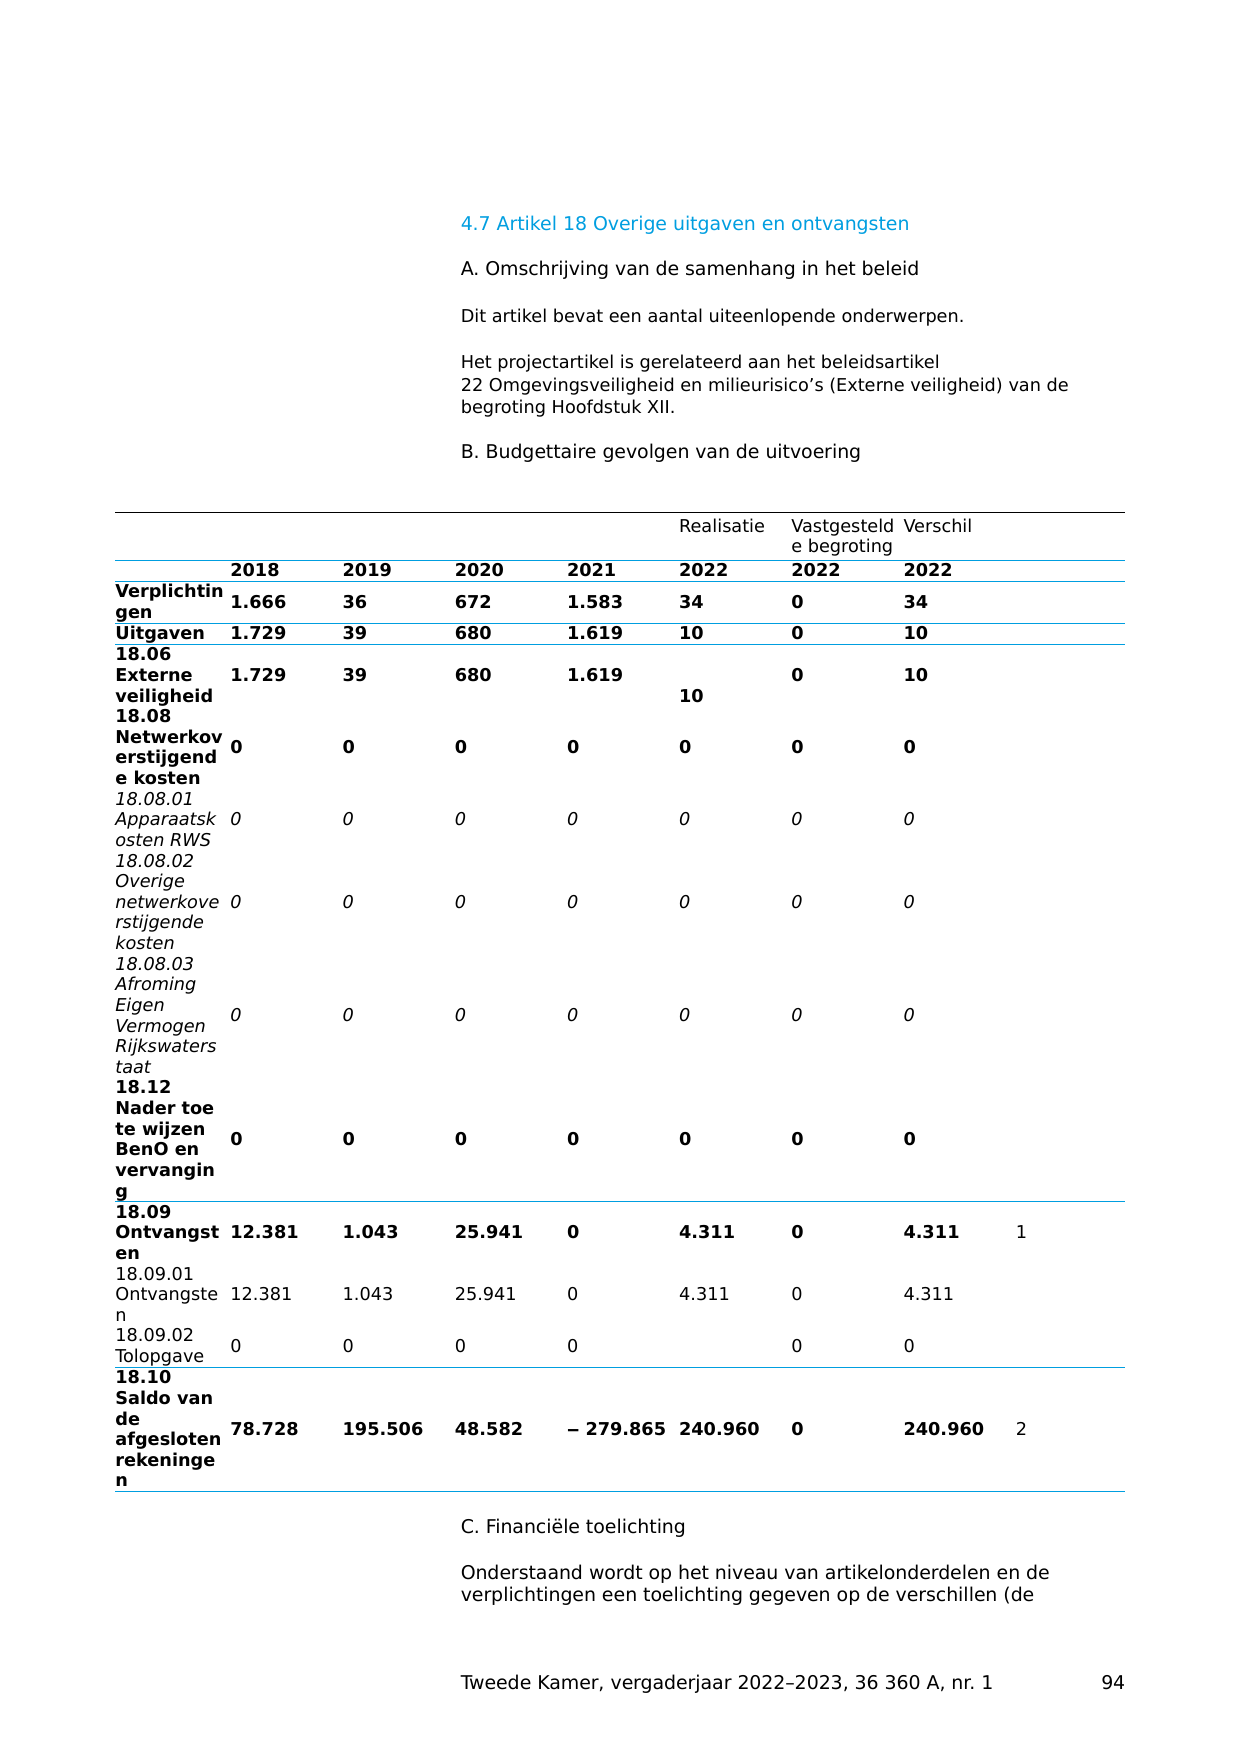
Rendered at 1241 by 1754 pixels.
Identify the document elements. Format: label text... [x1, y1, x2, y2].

table_cell 1 [1013, 1202, 1125, 1263]
table_cell 18.08.01 Apparaatskosten RWS [115, 789, 227, 851]
table_cell 4.311 [900, 1202, 1013, 1263]
table_cell 0 [452, 1078, 564, 1201]
table_cell [115, 561, 227, 581]
table_cell 0 [227, 706, 339, 789]
table_cell 0 [452, 706, 564, 789]
table_cell 0 [340, 1325, 452, 1367]
table_cell 0 [788, 1078, 900, 1201]
table_cell 0 [340, 789, 452, 851]
table_cell 10 [900, 624, 1013, 644]
table_cell 0 [340, 851, 452, 954]
table_cell Vastgestelde begroting [788, 513, 900, 560]
table_cell [1013, 645, 1125, 706]
table_cell 0 [788, 1325, 900, 1367]
table_cell 0 [340, 706, 452, 789]
table_cell [227, 513, 339, 560]
table_cell 34 [676, 582, 788, 623]
table_cell 0 [452, 851, 564, 954]
table_cell 0 [227, 1078, 339, 1201]
text Dit artikel bevat een aantal uiteenlopende onderwerpen. [461, 304, 1125, 327]
table_cell 0 [900, 954, 1013, 1077]
table_cell [1013, 582, 1125, 623]
table_cell 0 [788, 789, 900, 851]
table_cell 18.09 Ontvangsten [115, 1202, 227, 1263]
table_cell 25.941 [452, 1202, 564, 1263]
table_cell 0 [227, 851, 339, 954]
table_cell 10 [900, 645, 1013, 706]
table_cell [564, 513, 676, 560]
table_cell 0 [788, 582, 900, 623]
table_cell 18.06 Externe veiligheid [115, 645, 227, 706]
table_cell 2018 [227, 561, 339, 581]
table_cell 0 [676, 954, 788, 1077]
table_cell 0 [564, 1202, 676, 1263]
table_cell 48.582 [452, 1368, 564, 1491]
table_cell 680 [452, 624, 564, 644]
table_cell Uitgaven [115, 624, 227, 644]
table_cell 12.381 [227, 1264, 339, 1325]
table_cell 240.960 [676, 1368, 788, 1491]
table_cell 1.729 [227, 624, 339, 644]
table_cell 10 [676, 624, 788, 644]
table_cell 0 [788, 645, 900, 706]
table_cell 1.583 [564, 582, 676, 623]
table_cell 2021 [564, 561, 676, 581]
table_cell 0 [564, 1078, 676, 1201]
table_cell 2 [1013, 1368, 1125, 1491]
table_cell 12.381 [227, 1202, 339, 1263]
table_cell [1013, 851, 1125, 954]
text Onderstaand wordt op het niveau van artikelonderdelen en de verplichtingen een toelichting gegeven op de verschillen (de [461, 1562, 1125, 1606]
table_cell 0 [564, 706, 676, 789]
table_header Tabel 52 Budgettaire gevolgen van de uitvoering art. 18 (bedragen x € 1.000) [115, 487, 1125, 512]
table_cell 1.729 [227, 645, 339, 706]
table_cell 2020 [452, 561, 564, 581]
table_cell 0 [788, 706, 900, 789]
table_cell 18.10 Saldo van de afgesloten rekeningen [115, 1368, 227, 1491]
table_cell [1013, 1264, 1125, 1325]
table_cell 0 [227, 954, 339, 1077]
table_cell [452, 513, 564, 560]
text Het projectartikel is gerelateerd aan het beleidsartikel 22 Omgevingsveiligheid en milieurisico’s (Externe veiligheid) van de begroting Hoofdstuk XII. [461, 350, 1125, 418]
table_cell 4.311 [900, 1264, 1013, 1325]
table_cell 4.311 [676, 1264, 788, 1325]
table_cell 1.619 [564, 624, 676, 644]
table_cell 0 [676, 851, 788, 954]
table_cell 1.043 [340, 1202, 452, 1263]
table_cell 0 [900, 789, 1013, 851]
table_cell [115, 513, 227, 560]
table_cell 0 [452, 1325, 564, 1367]
table_cell [1013, 561, 1125, 581]
table_cell 39 [340, 624, 452, 644]
table_cell 195.506 [340, 1368, 452, 1491]
table_cell 0 [900, 851, 1013, 954]
table_cell 10 [676, 645, 788, 706]
table_cell 672 [452, 582, 564, 623]
title 4.7 Artikel 18 Overige uitgaven en ontvangsten [461, 213, 1125, 235]
table_cell 0 [676, 706, 788, 789]
table_cell 0 [788, 1264, 900, 1325]
table_cell 240.960 [900, 1368, 1013, 1491]
table_cell Realisatie [676, 513, 788, 560]
table_cell 0 [340, 954, 452, 1077]
table_cell 18.08 Netwerkoverstijgende kosten [115, 706, 227, 789]
table_cell 0 [452, 954, 564, 1077]
table_cell 0 [788, 851, 900, 954]
table_cell 0 [340, 1078, 452, 1201]
table_cell Verplichtingen [115, 582, 227, 623]
table_cell 0 [900, 1078, 1013, 1201]
table_cell 0 [676, 789, 788, 851]
title A. Omschrijving van de samenhang in het beleid [461, 258, 1125, 280]
table_cell 1.619 [564, 645, 676, 706]
table_cell 0 [564, 1325, 676, 1367]
table_cell [1013, 513, 1125, 560]
table_cell ‒ 279.865 [564, 1368, 676, 1491]
table_cell 2022 [676, 561, 788, 581]
table_cell 1.666 [227, 582, 339, 623]
table_cell 34 [900, 582, 1013, 623]
table_cell 0 [564, 851, 676, 954]
table_cell 18.08.02 Overige netwerkoverstijgende kosten [115, 851, 227, 954]
table_cell 0 [452, 789, 564, 851]
table_cell 0 [788, 1368, 900, 1491]
table_cell 0 [900, 1325, 1013, 1367]
table_cell 4.311 [676, 1202, 788, 1263]
title B. Budgettaire gevolgen van de uitvoering [461, 441, 1125, 463]
table_cell 25.941 [452, 1264, 564, 1325]
table_cell 2022 [788, 561, 900, 581]
title C. Financiële toelichting [461, 1516, 1125, 1538]
table_cell [340, 513, 452, 560]
table_cell [1013, 1325, 1125, 1367]
table_cell 0 [788, 1202, 900, 1263]
table_cell [1013, 954, 1125, 1077]
table_cell [676, 1325, 788, 1367]
table_cell [1013, 1078, 1125, 1201]
table_cell 0 [564, 1264, 676, 1325]
table_cell [1013, 789, 1125, 851]
table_cell 0 [676, 1078, 788, 1201]
table_cell 18.09.02 Tolopgave [115, 1325, 227, 1367]
table_cell 2019 [340, 561, 452, 581]
table_cell 18.12 Nader toe te wijzen BenO en vervanging [115, 1078, 227, 1201]
table_cell 0 [564, 789, 676, 851]
table_cell 0 [227, 789, 339, 851]
table_cell 0 [900, 706, 1013, 789]
table_cell 36 [340, 582, 452, 623]
table_cell 18.09.01 Ontvangsten [115, 1264, 227, 1325]
table_cell 18.08.03 Afroming Eigen Vermogen Rijkswaterstaat [115, 954, 227, 1077]
table_cell 78.728 [227, 1368, 339, 1491]
table_cell Verschil [900, 513, 1013, 560]
table_cell 39 [340, 645, 452, 706]
table_cell 0 [564, 954, 676, 1077]
table_cell 1.043 [340, 1264, 452, 1325]
table_cell 0 [788, 954, 900, 1077]
table_cell [1013, 624, 1125, 644]
table_cell 2022 [900, 561, 1013, 581]
table_cell [1013, 706, 1125, 789]
table_cell 680 [452, 645, 564, 706]
table_cell 0 [227, 1325, 339, 1367]
table_cell 0 [788, 624, 900, 644]
